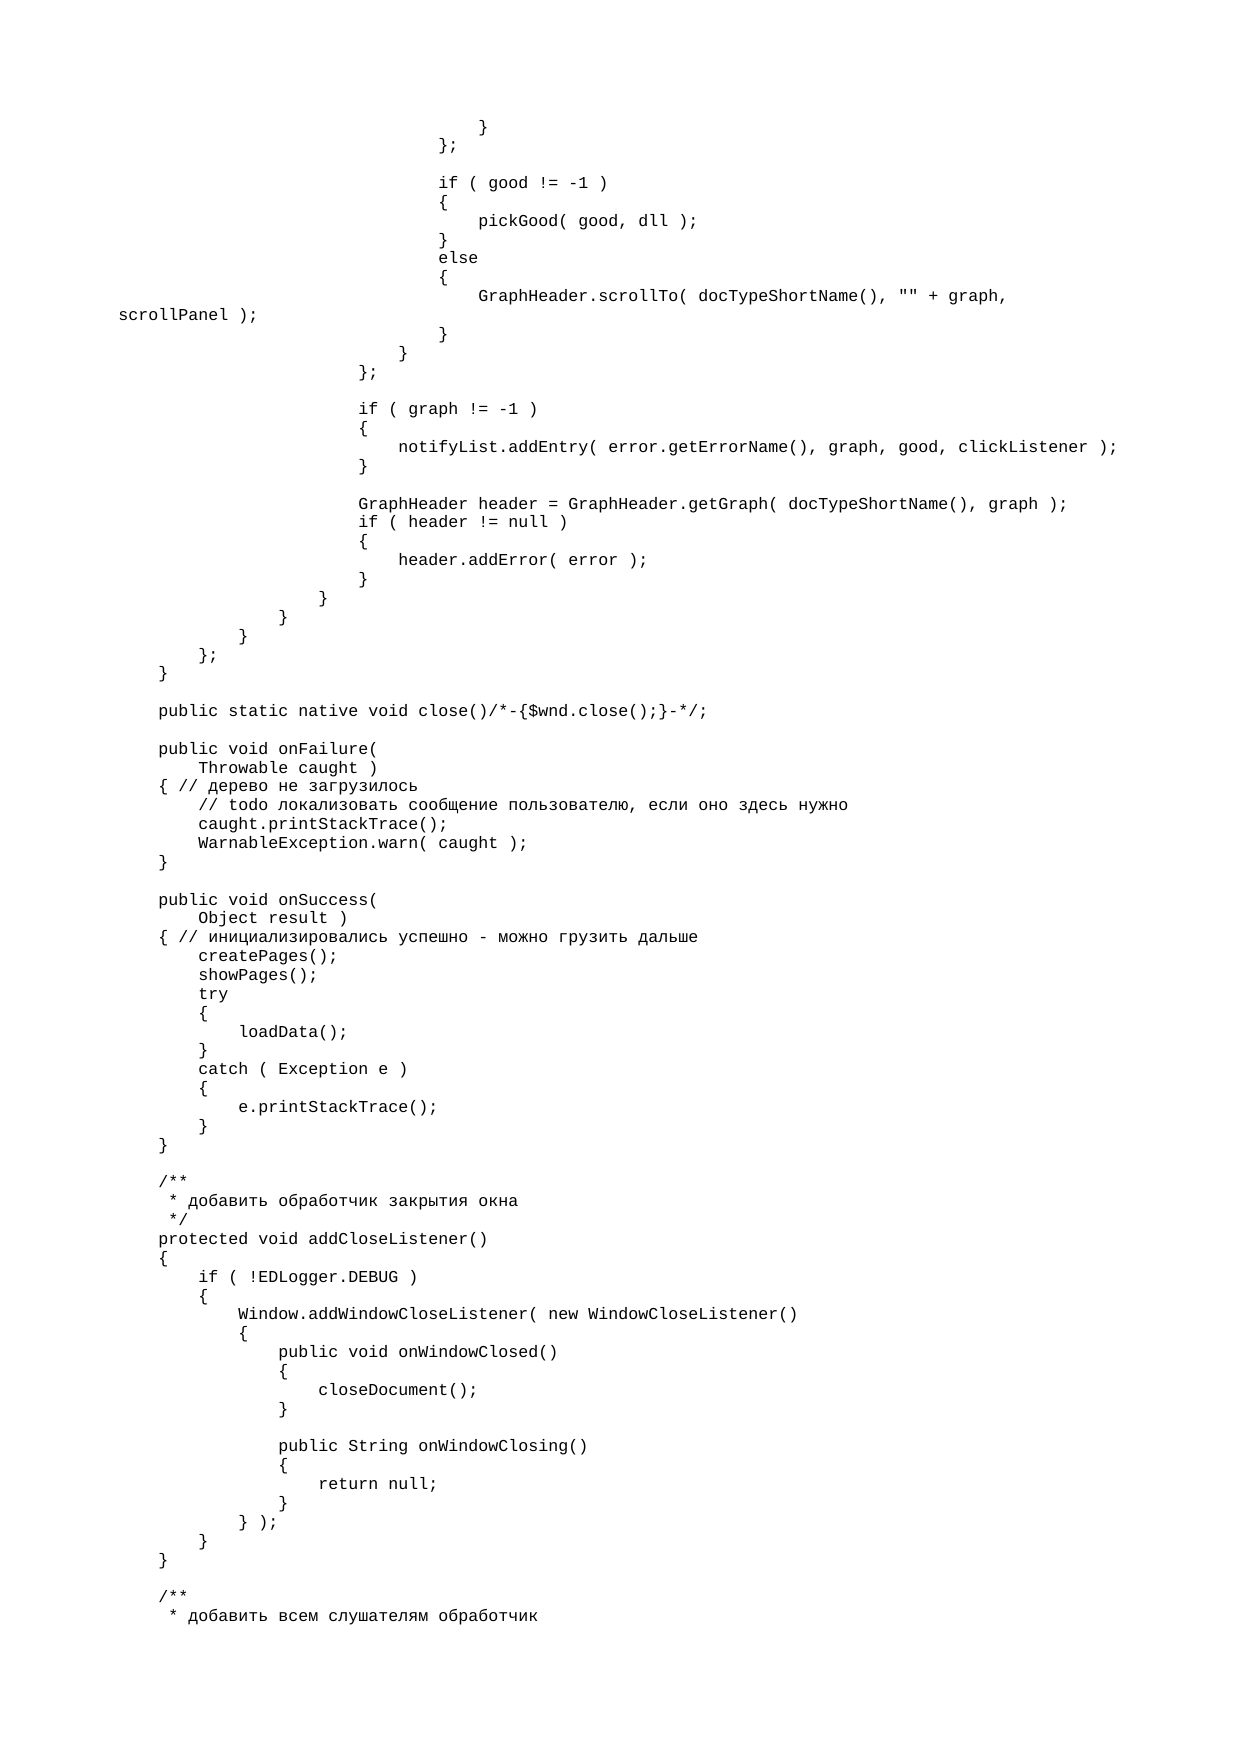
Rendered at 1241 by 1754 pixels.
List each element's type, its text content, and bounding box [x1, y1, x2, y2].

text }; [118, 363, 1122, 382]
text showPages(); [118, 967, 1122, 985]
text { // дерево не загрузилось [118, 778, 1122, 797]
text } [118, 231, 1122, 250]
text WarnableException.warn( caught ); [118, 834, 1122, 853]
text if ( header != null ) [118, 514, 1122, 533]
text try [118, 985, 1122, 1004]
text } [118, 608, 1122, 627]
text Throwable caught ) [118, 759, 1122, 778]
text } [118, 571, 1122, 589]
text e.printStackTrace(); [118, 1098, 1122, 1117]
text { // инициализировались успешно - можно грузить дальше [118, 929, 1122, 948]
text Object result ) [118, 910, 1122, 929]
text } [118, 665, 1122, 684]
text } [118, 1136, 1122, 1155]
text } [118, 589, 1122, 608]
text } [118, 457, 1122, 476]
text } [118, 344, 1122, 363]
text } [118, 853, 1122, 872]
text pickGood( good, dll ); [118, 212, 1122, 231]
text } [118, 1551, 1122, 1570]
text { [118, 533, 1122, 552]
text public String onWindowClosing() [118, 1438, 1122, 1457]
text } [118, 118, 1122, 137]
text closeDocument(); [118, 1381, 1122, 1400]
text */ [118, 1212, 1122, 1231]
text GraphHeader header = GraphHeader.getGraph( docTypeShortName(), graph ); [118, 495, 1122, 514]
text if ( good != -1 ) [118, 175, 1122, 193]
text * добавить всем слушателям обработчик [118, 1608, 1122, 1626]
text loadData(); [118, 1023, 1122, 1042]
text public void onWindowClosed() [118, 1344, 1122, 1362]
text if ( !EDLogger.DEBUG ) [118, 1268, 1122, 1287]
text { [118, 269, 1122, 288]
text header.addError( error ); [118, 552, 1122, 571]
text } [118, 1400, 1122, 1419]
text catch ( Exception e ) [118, 1061, 1122, 1080]
text } [118, 627, 1122, 646]
text * добавить обработчик закрытия окна [118, 1193, 1122, 1212]
text else [118, 250, 1122, 269]
text { [118, 1457, 1122, 1476]
text notifyList.addEntry( error.getErrorName(), graph, good, clickListener ); [118, 439, 1122, 457]
text caught.printStackTrace(); [118, 816, 1122, 834]
text { [118, 1325, 1122, 1344]
text } [118, 1117, 1122, 1136]
text public static native void close()/*-{$wnd.close();}-*/; [118, 703, 1122, 721]
text } [118, 1494, 1122, 1513]
text { [118, 1249, 1122, 1268]
text { [118, 420, 1122, 439]
text protected void addCloseListener() [118, 1231, 1122, 1249]
text }; [118, 646, 1122, 665]
text Window.addWindowCloseListener( new WindowCloseListener() [118, 1306, 1122, 1325]
text } [118, 326, 1122, 344]
text }; [118, 137, 1122, 156]
text { [118, 1004, 1122, 1023]
text return null; [118, 1476, 1122, 1494]
text { [118, 1287, 1122, 1306]
text public void onSuccess( [118, 891, 1122, 910]
text } ); [118, 1513, 1122, 1532]
text /** [118, 1589, 1122, 1608]
text // todo локализовать сообщение пользователю, если оно здесь нужно [118, 797, 1122, 816]
text public void onFailure( [118, 740, 1122, 759]
text createPages(); [118, 948, 1122, 967]
text { [118, 1362, 1122, 1381]
text GraphHeader.scrollTo( docTypeShortName(), "" + graph, scrollPanel ); [118, 288, 1122, 326]
text if ( graph != -1 ) [118, 401, 1122, 420]
text } [118, 1042, 1122, 1061]
text /** [118, 1174, 1122, 1193]
text { [118, 193, 1122, 212]
text } [118, 1532, 1122, 1551]
text { [118, 1080, 1122, 1098]
